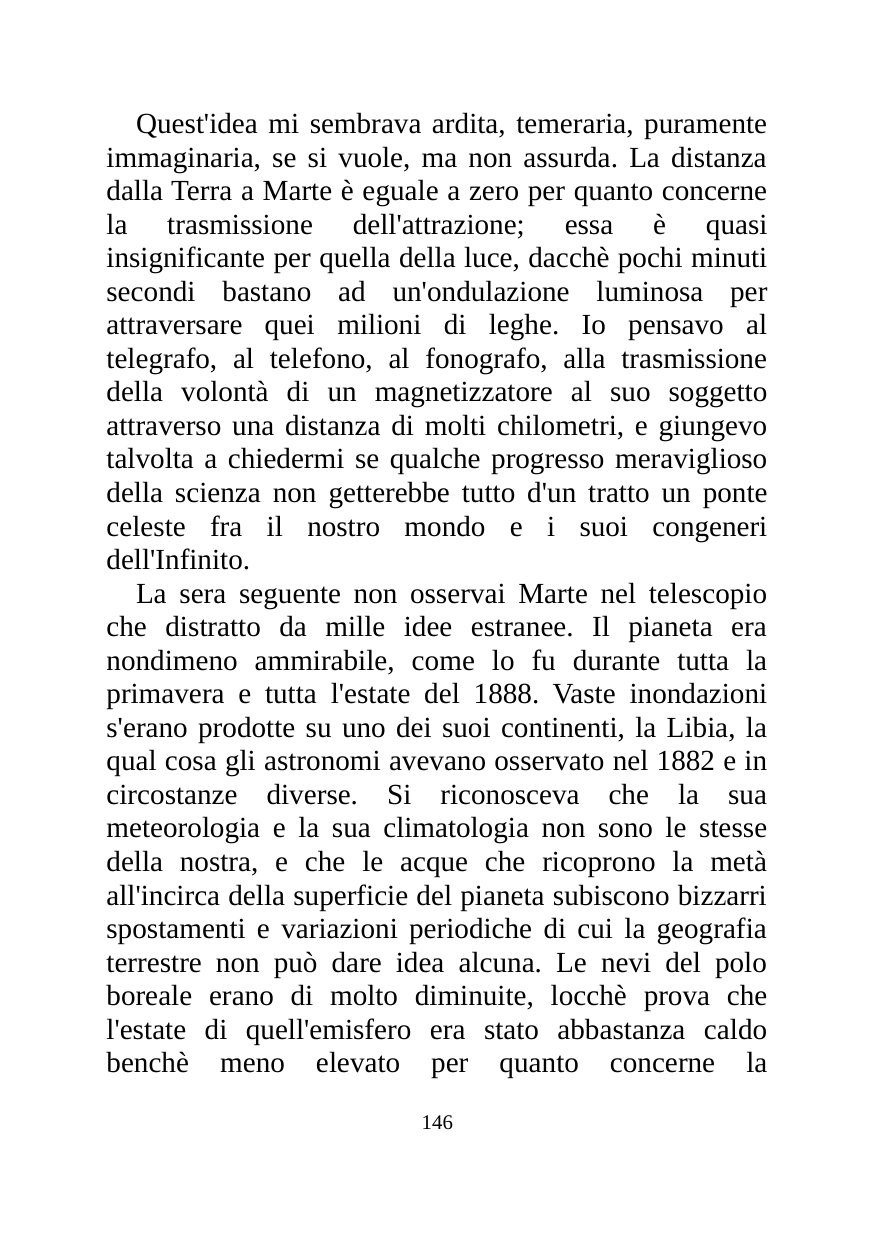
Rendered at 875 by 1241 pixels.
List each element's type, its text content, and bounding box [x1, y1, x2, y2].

text La sera seguente non osservai Marte nel telescopio che distratto da mille idee estranee. Il pianeta era nondimeno ammirabile, come lo fu durante tutta la primavera e tutta l'estate del 1888. Vaste inondazioni s'erano prodotte su uno dei suoi continenti, la Libia, la qual cosa gli astronomi avevano osservato nel 1882 e in circostanze diverse. Si riconosceva che la sua meteorologia e la sua climatologia non sono le stesse della nostra, e che le acque che ricoprono la metà all'incirca della superficie del pianeta subiscono bizzarri spostamenti e variazioni periodiche di cui la geografia terrestre non può dare idea alcuna. Le nevi del polo boreale erano di molto diminuite, locchè prova che l'estate di quell'emisfero era stato abbastanza caldo benchè meno elevato per quanto concerne la [106, 576, 768, 1079]
text Quest'idea mi sembrava ardita, temeraria, puramente immaginaria, se si vuole, ma non assurda. La distanza dalla Terra a Marte è eguale a zero per quanto concerne la trasmissione dell'attrazione; essa è quasi insignificante per quella della luce, dacchè pochi minuti secondi bastano ad un'ondulazione luminosa per attraversare quei milioni di leghe. Io pensavo al telegrafo, al telefono, al fonografo, alla trasmissione della volontà di un magnetizzatore al suo soggetto attraverso una distanza di molti chilometri, e giungevo talvolta a chiedermi se qualche progresso meraviglioso della scienza non getterebbe tutto d'un tratto un ponte celeste fra il nostro mondo e i suoi congeneri dell'Infinito. [106, 106, 768, 576]
